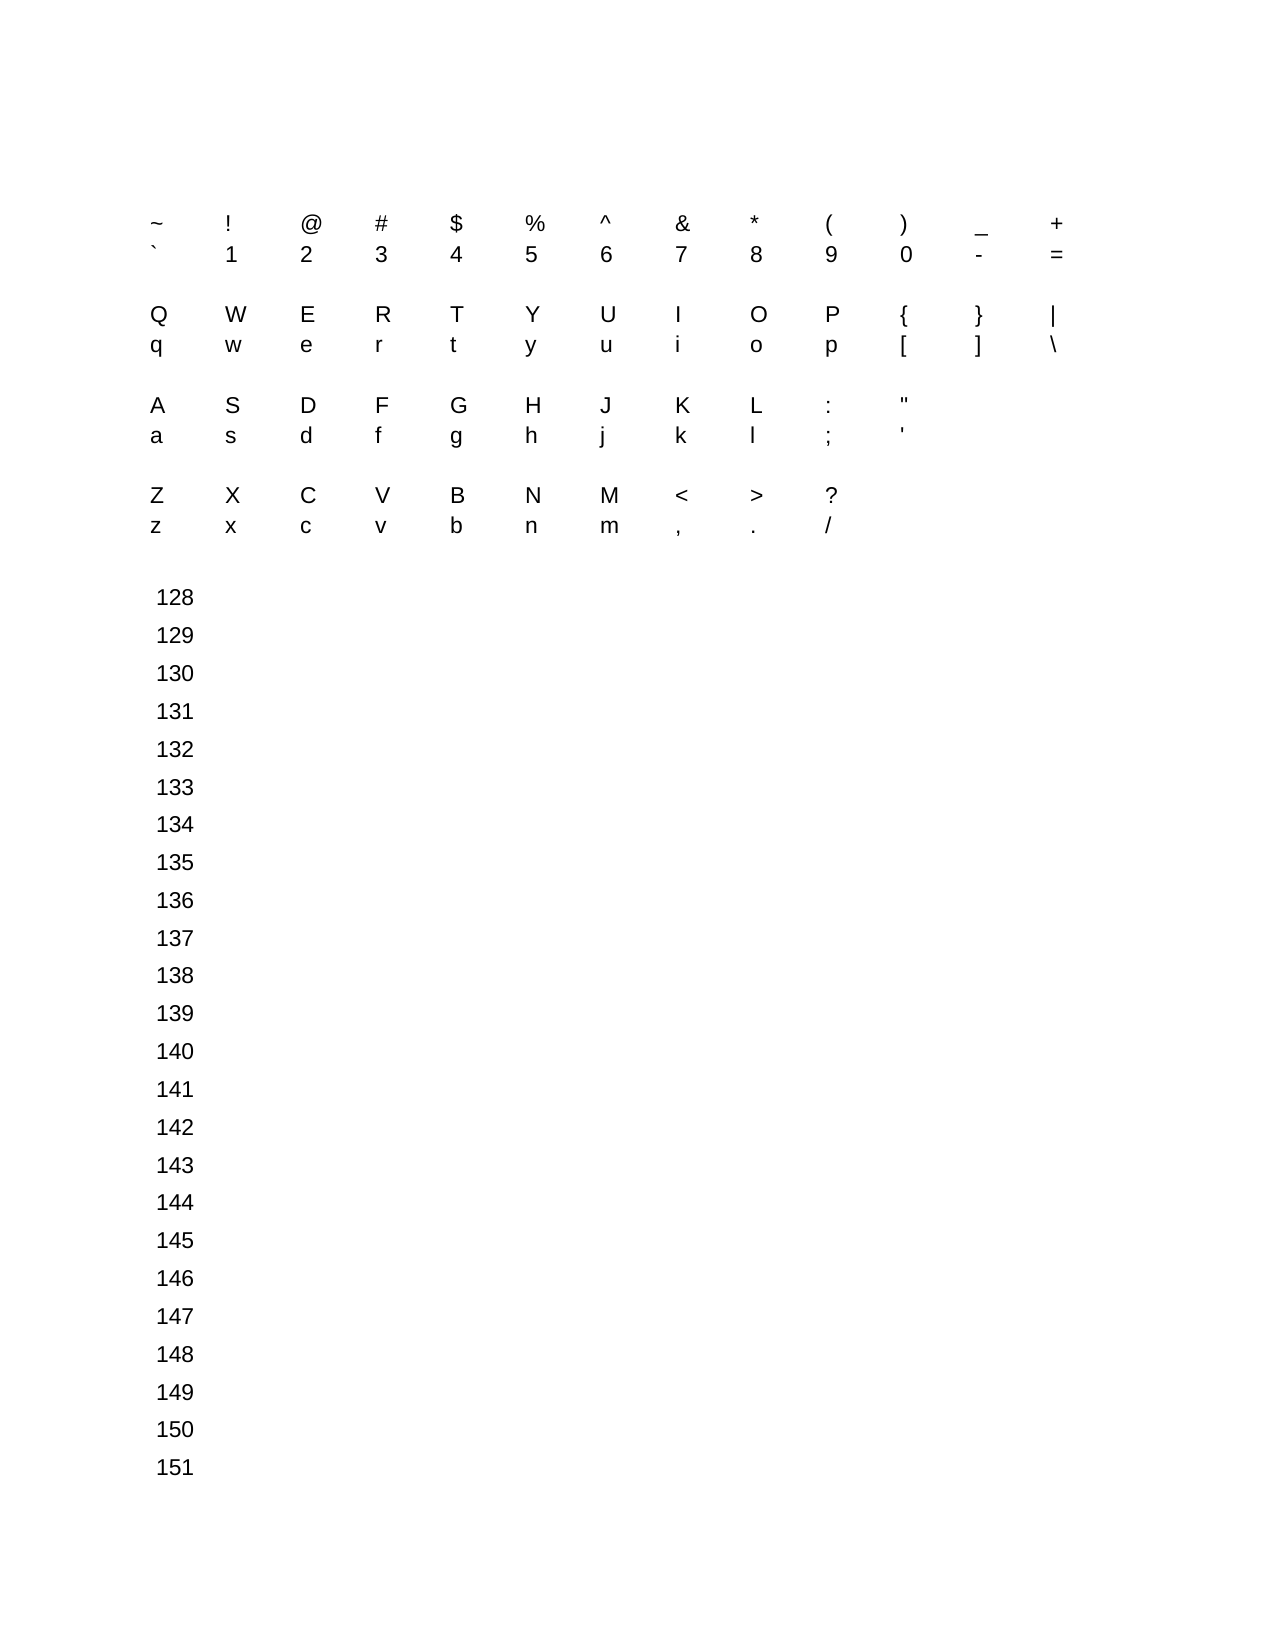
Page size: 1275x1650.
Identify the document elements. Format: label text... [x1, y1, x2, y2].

table_cell  [238, 1184, 308, 1221]
table_cell  [308, 1146, 384, 1184]
table_cell  [238, 1259, 308, 1297]
table_cell 133 [150, 768, 237, 806]
table_cell 135 [150, 843, 237, 881]
table_cell  [308, 1335, 384, 1373]
table_cell 151 [150, 1448, 237, 1486]
table_cell  [308, 654, 384, 692]
table_cell  [308, 1221, 384, 1259]
table_cell  [308, 1184, 384, 1221]
table_cell  [238, 957, 308, 994]
table_cell  [238, 654, 308, 692]
table_cell  [308, 1108, 384, 1146]
table_cell  [238, 1108, 308, 1146]
table_cell 129 [150, 616, 237, 654]
table_header 128 [150, 579, 237, 616]
table_cell  [238, 919, 308, 957]
table_cell 148 [150, 1335, 237, 1373]
table_cell 140 [150, 1033, 237, 1070]
table_cell 138 [150, 957, 237, 994]
table_cell  [238, 1411, 308, 1448]
table_cell 139 [150, 995, 237, 1032]
text q w e r t y u i o p [ ] \ [150, 331, 1125, 358]
table_cell  [308, 1373, 384, 1411]
table_cell  [308, 957, 384, 994]
table_cell  [238, 1373, 308, 1411]
table_cell  [308, 1070, 384, 1108]
table_cell [238, 768, 308, 806]
table_cell 147 [150, 1297, 237, 1335]
table_cell  [308, 806, 384, 843]
text Z X C V B N M < > ? [150, 482, 1125, 509]
table_cell 142 [150, 1108, 237, 1146]
table_cell 137 [150, 919, 237, 957]
table_cell  [238, 843, 308, 881]
table_cell 132 [150, 730, 237, 768]
table_cell  [308, 692, 384, 730]
text z x c v b n m , . / [150, 512, 1125, 539]
table_cell  [238, 730, 308, 768]
table_header  [308, 579, 384, 616]
table_cell  [238, 692, 308, 730]
text ~ ! @ # $ % ^ & * ( ) _ + [150, 210, 1125, 237]
table_cell  [238, 1335, 308, 1373]
text A S D F G H J K L : " [150, 392, 1125, 418]
table_cell  [238, 1448, 308, 1486]
table_cell 145 [150, 1221, 237, 1259]
table_cell  [238, 1146, 308, 1184]
table_cell  [238, 881, 308, 919]
table_cell  [308, 1259, 384, 1297]
table_header  [238, 579, 308, 616]
table_cell 146 [150, 1259, 237, 1297]
table_cell  [308, 1448, 384, 1486]
table_cell  [238, 1033, 308, 1070]
table_cell  [308, 995, 384, 1032]
table_cell  [238, 995, 308, 1032]
table_cell 131 [150, 692, 237, 730]
table_cell 149 [150, 1373, 237, 1411]
table_cell  [308, 1411, 384, 1448]
table_cell 143 [150, 1146, 237, 1184]
table_cell  [238, 1070, 308, 1108]
table_cell  [238, 806, 308, 843]
table_cell  [308, 616, 384, 654]
table_cell  [238, 1221, 308, 1259]
text a s d f g h j k l ; ' [150, 422, 1125, 448]
table_cell  [308, 919, 384, 957]
table_cell [308, 768, 384, 806]
table_cell 136 [150, 881, 237, 919]
table_cell 130 [150, 654, 237, 692]
table_cell  [308, 730, 384, 768]
text Q W E R T Y U I O P { } | [150, 301, 1125, 327]
table_cell  [308, 843, 384, 881]
table_cell 141 [150, 1070, 237, 1108]
table_cell  [238, 1297, 308, 1335]
table_cell  [308, 881, 384, 919]
table_cell 150 [150, 1411, 237, 1448]
table_cell 134 [150, 806, 237, 843]
table_cell 144 [150, 1184, 237, 1221]
table_cell  [308, 1297, 384, 1335]
text ` 1 2 3 4 5 6 7 8 9 0 - = [150, 241, 1125, 267]
table_cell  [308, 1033, 384, 1070]
table_cell  [238, 616, 308, 654]
